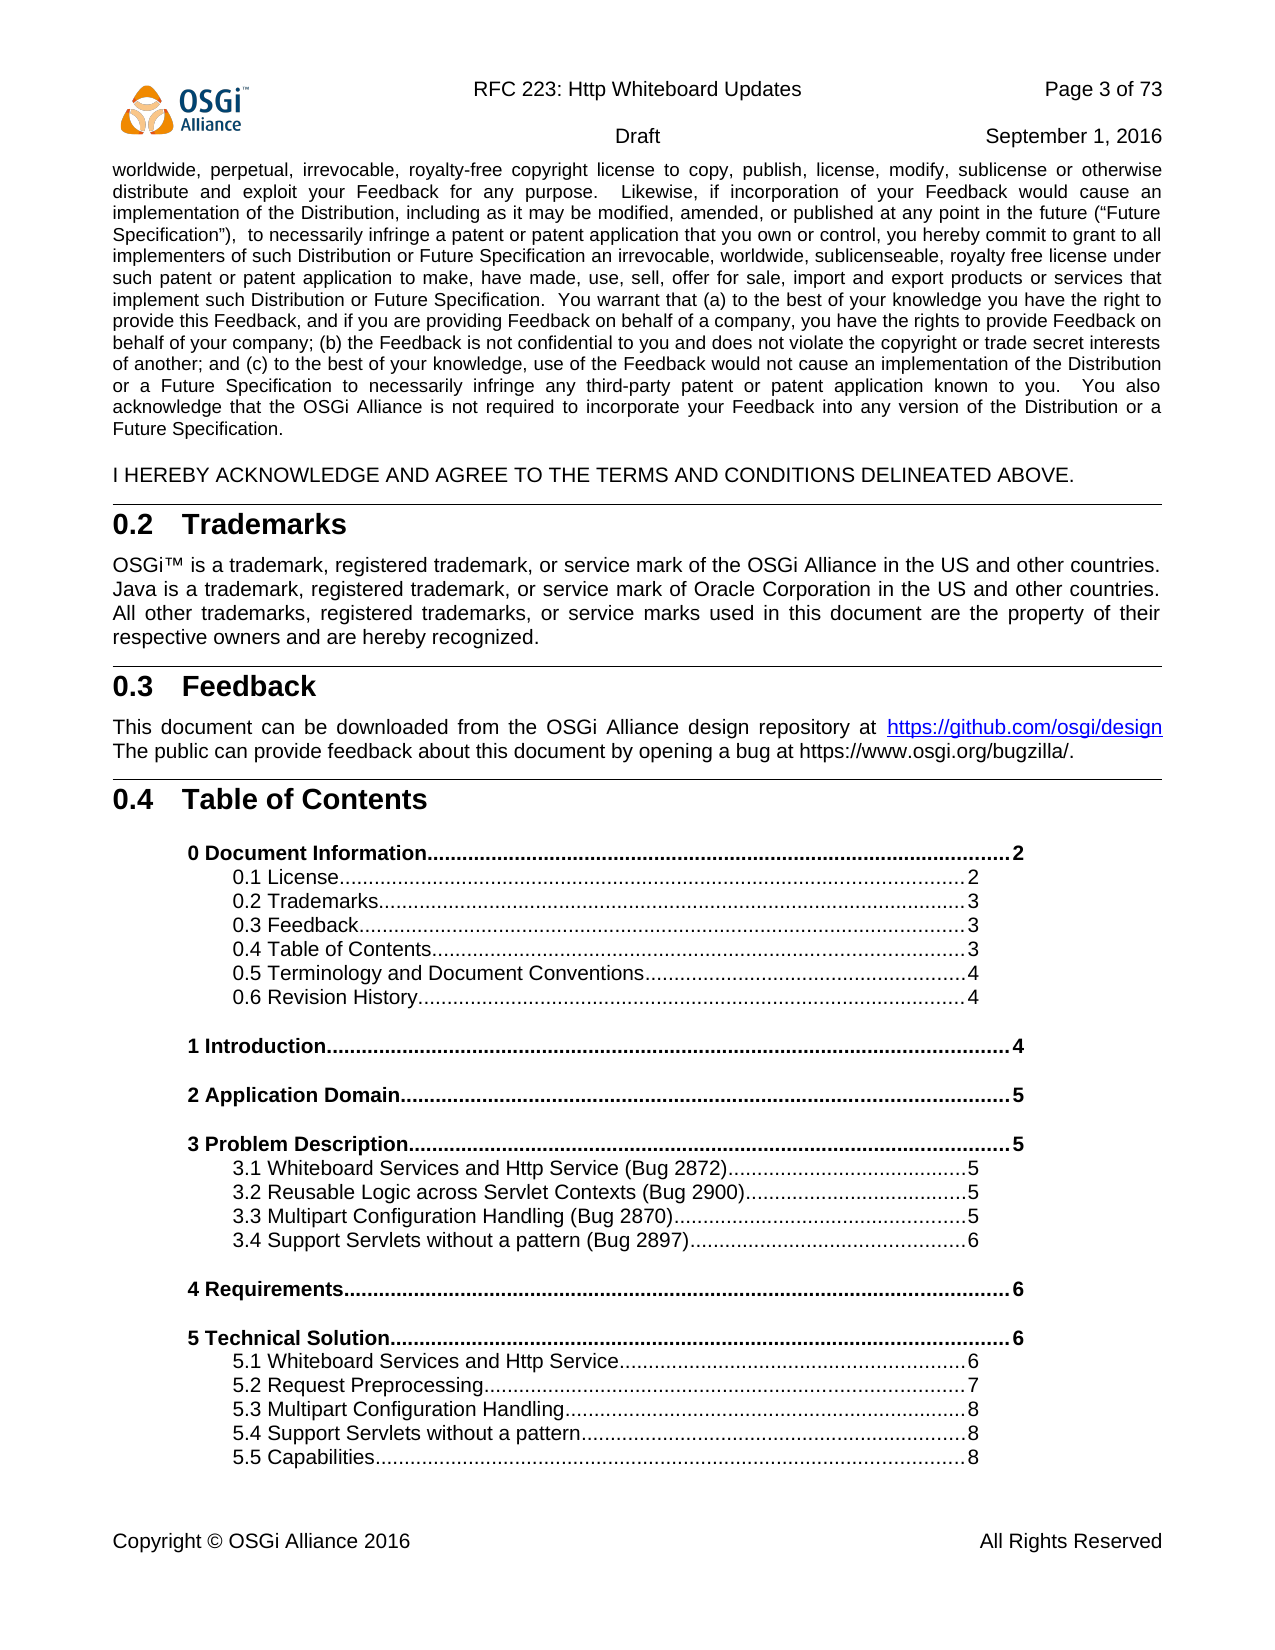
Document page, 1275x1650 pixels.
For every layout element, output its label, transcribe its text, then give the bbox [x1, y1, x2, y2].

text 0.4 Table of Contents 3 [232, 937, 1162, 961]
text 3.3 Multipart Configuration Handling (Bug 2870) 5 [232, 1203, 1162, 1227]
text 5 Technical Solution 6 [187, 1325, 1162, 1349]
text 3 Problem Description 5 [187, 1132, 1162, 1156]
text 2 Application Domain 5 [187, 1083, 1162, 1107]
text 0.1 License 2 [232, 865, 1162, 889]
subtitle Feedback [112, 667, 1162, 702]
subtitle Table of Contents [112, 780, 1162, 816]
text I HEREBY ACKNOWLEDGE AND AGREE TO THE TERMS AND CONDITIONS DELINEATED ABOVE. [112, 463, 1162, 487]
text 0.6 Revision History 4 [232, 985, 1162, 1009]
picture [113, 78, 257, 142]
text 0 Document Information 2 [187, 841, 1162, 865]
text 5.3 Multipart Configuration Handling 8 [232, 1397, 1162, 1421]
text worldwide, perpetual, irrevocable, royalty-free copyright license to copy, publish, license, modify, sublicense or otherwise distribute and exploit your Feedback for any purpose. Likewise, if incorporation of your Feedback would cause an implementation of the Distribution, including as it may be modified, amended, or published at any point in the future (“Future Specification”), to necessarily infringe a patent or patent application that you own or control, you hereby commit to grant to all implementers of such Distribution or Future Specification an irrevocable, worldwide, sublicenseable, royalty free license under such patent or patent application to make, have made, use, sell, offer for sale, import and export products or services that implement such Distribution or Future Specification. You warrant that (a) to the best of your knowledge you have the right to provide this Feedback, and if you are providing Feedback on behalf of a company, you have the rights to provide Feedback on behalf of your company; (b) the Feedback is not confidential to you and does not violate the copyright or trade secret interests of another; and (c) to the best of your knowledge, use of the Feedback would not cause an implementation of the Distribution or a Future Specification to necessarily infringe any third-party patent or patent application known to you. You also acknowledge that the OSGi Alliance is not required to incorporate your Feedback into any version of the Distribution or a Future Specification. [112, 159, 1162, 439]
text 4 Requirements 6 [187, 1276, 1162, 1300]
text 3.4 Support Servlets without a pattern (Bug 2897) 6 [232, 1227, 1162, 1251]
subtitle Trademarks [112, 505, 1162, 541]
text 5.5 Capabilities 8 [232, 1445, 1162, 1469]
text 1 Introduction 4 [187, 1034, 1162, 1058]
text 0.3 Feedback 3 [232, 913, 1162, 937]
text 5.2 Request Preprocessing 7 [232, 1373, 1162, 1397]
text 3.2 Reusable Logic across Servlet Contexts (Bug 2900) 5 [232, 1179, 1162, 1203]
text This document can be downloaded from the OSGi Alliance design repository at https://github.com/osgi/design The public can provide feedback about this document by opening a bug at https://www.osgi.org/bugzilla/. [112, 715, 1162, 763]
text 0.2 Trademarks 3 [232, 889, 1162, 913]
text OSGi™ is a trademark, registered trademark, or service mark of the OSGi Alliance in the US and other countries. Java is a trademark, registered trademark, or service mark of Oracle Corporation in the US and other countries. All other trademarks, registered trademarks, or service marks used in this document are the property of their respective owners and are hereby recognized. [112, 553, 1162, 649]
text 3.1 Whiteboard Services and Http Service (Bug 2872) 5 [232, 1156, 1162, 1179]
text 5.4 Support Servlets without a pattern 8 [232, 1421, 1162, 1445]
text 5.1 Whiteboard Services and Http Service 6 [232, 1349, 1162, 1373]
text 0.5 Terminology and Document Conventions 4 [232, 961, 1162, 985]
